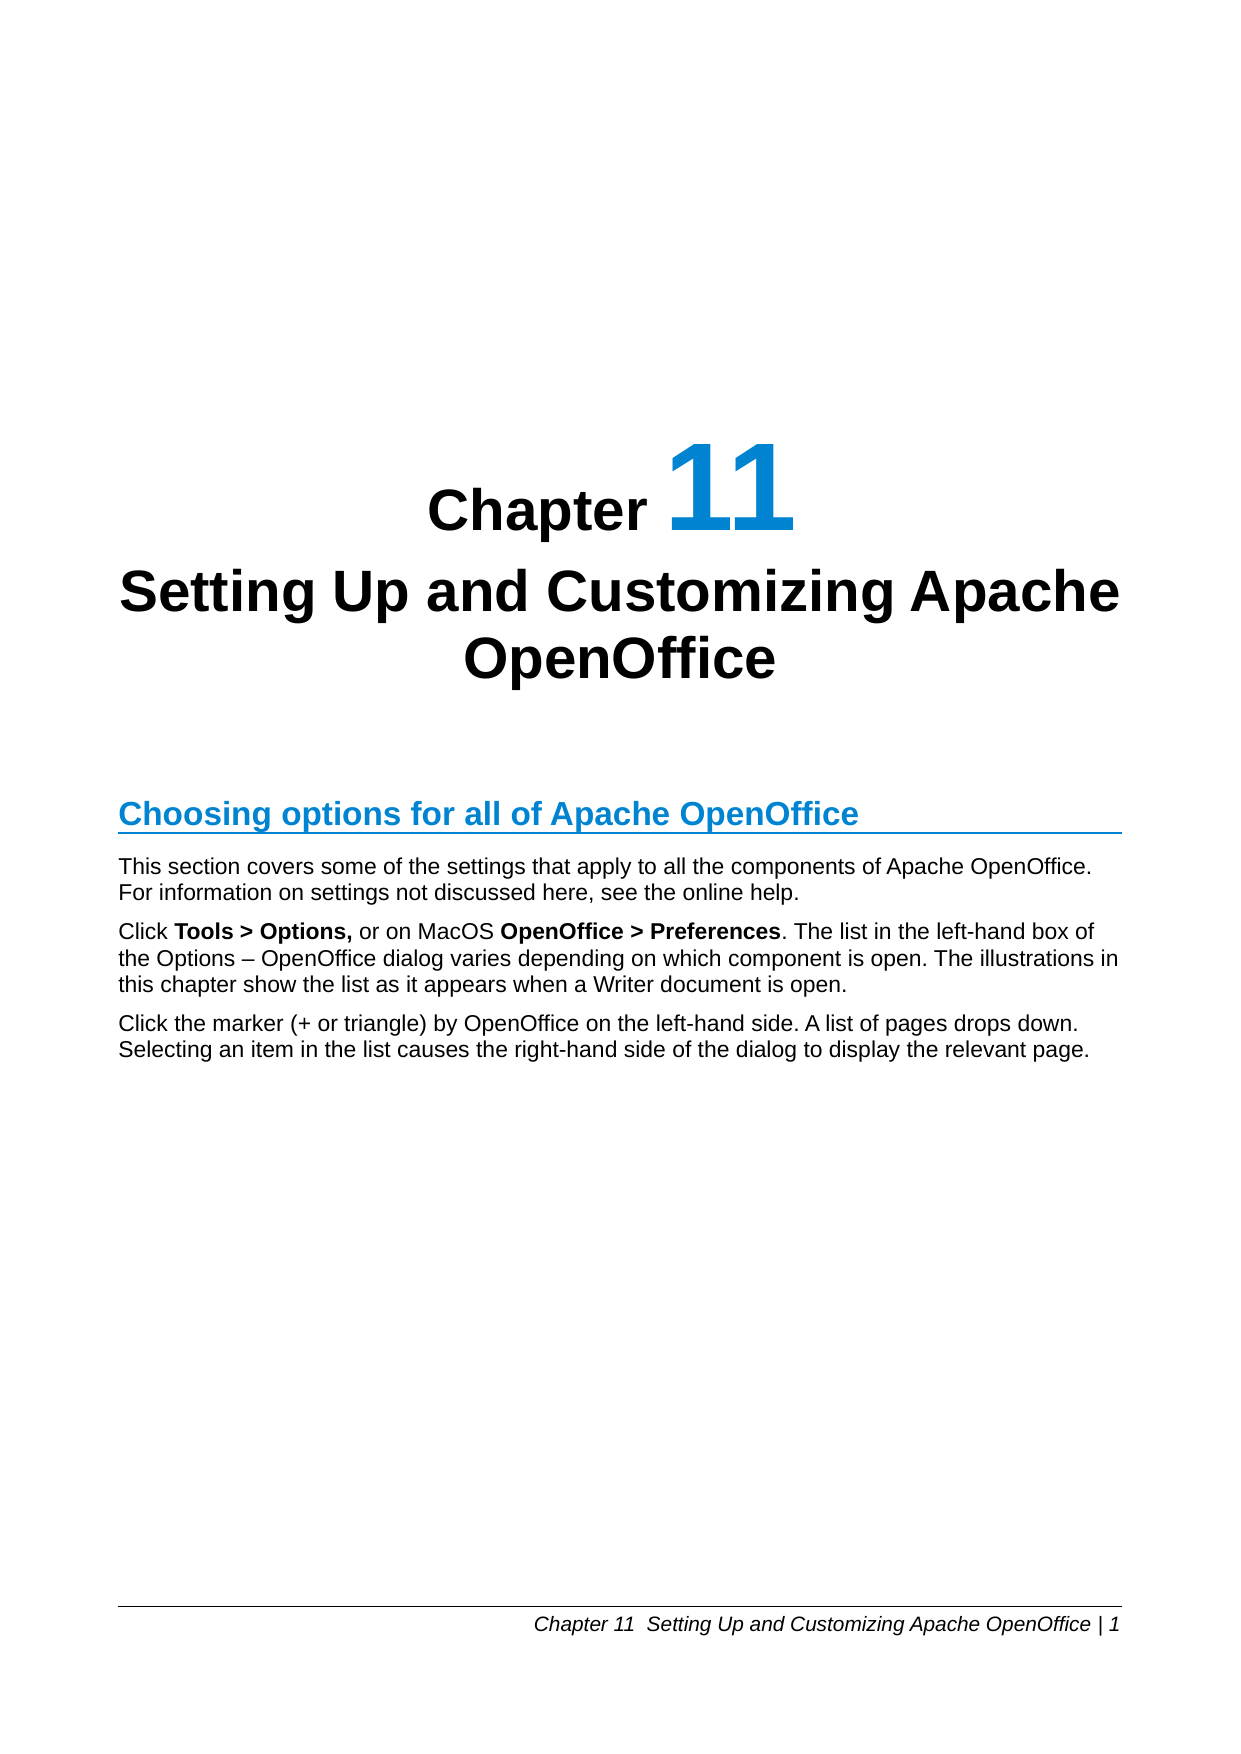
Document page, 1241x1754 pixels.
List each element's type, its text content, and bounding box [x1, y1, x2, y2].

text Click the marker (+ or triangle) by OpenOffice on the left-hand side. A list of pages drops down. Selecting an item in the list causes the right-hand side of the dialog to display the relevant page. [118, 1010, 1122, 1062]
subtitle Choosing options for all of Apache OpenOffice [118, 793, 1122, 832]
text This section covers some of the settings that apply to all the components of Apache OpenOffice. For information on settings not discussed here, see the online help. [118, 853, 1122, 906]
subtitle Chapter 11 Setting Up and Customizing Apache OpenOffice [118, 413, 1122, 691]
text Click Tools > Options, or on MacOS OpenOffice > Preferences. The list in the left-hand box of the Options – OpenOffice dialog varies depending on which component is open. The illustrations in this chapter show the list as it appears when a Writer document is open. [118, 918, 1122, 997]
